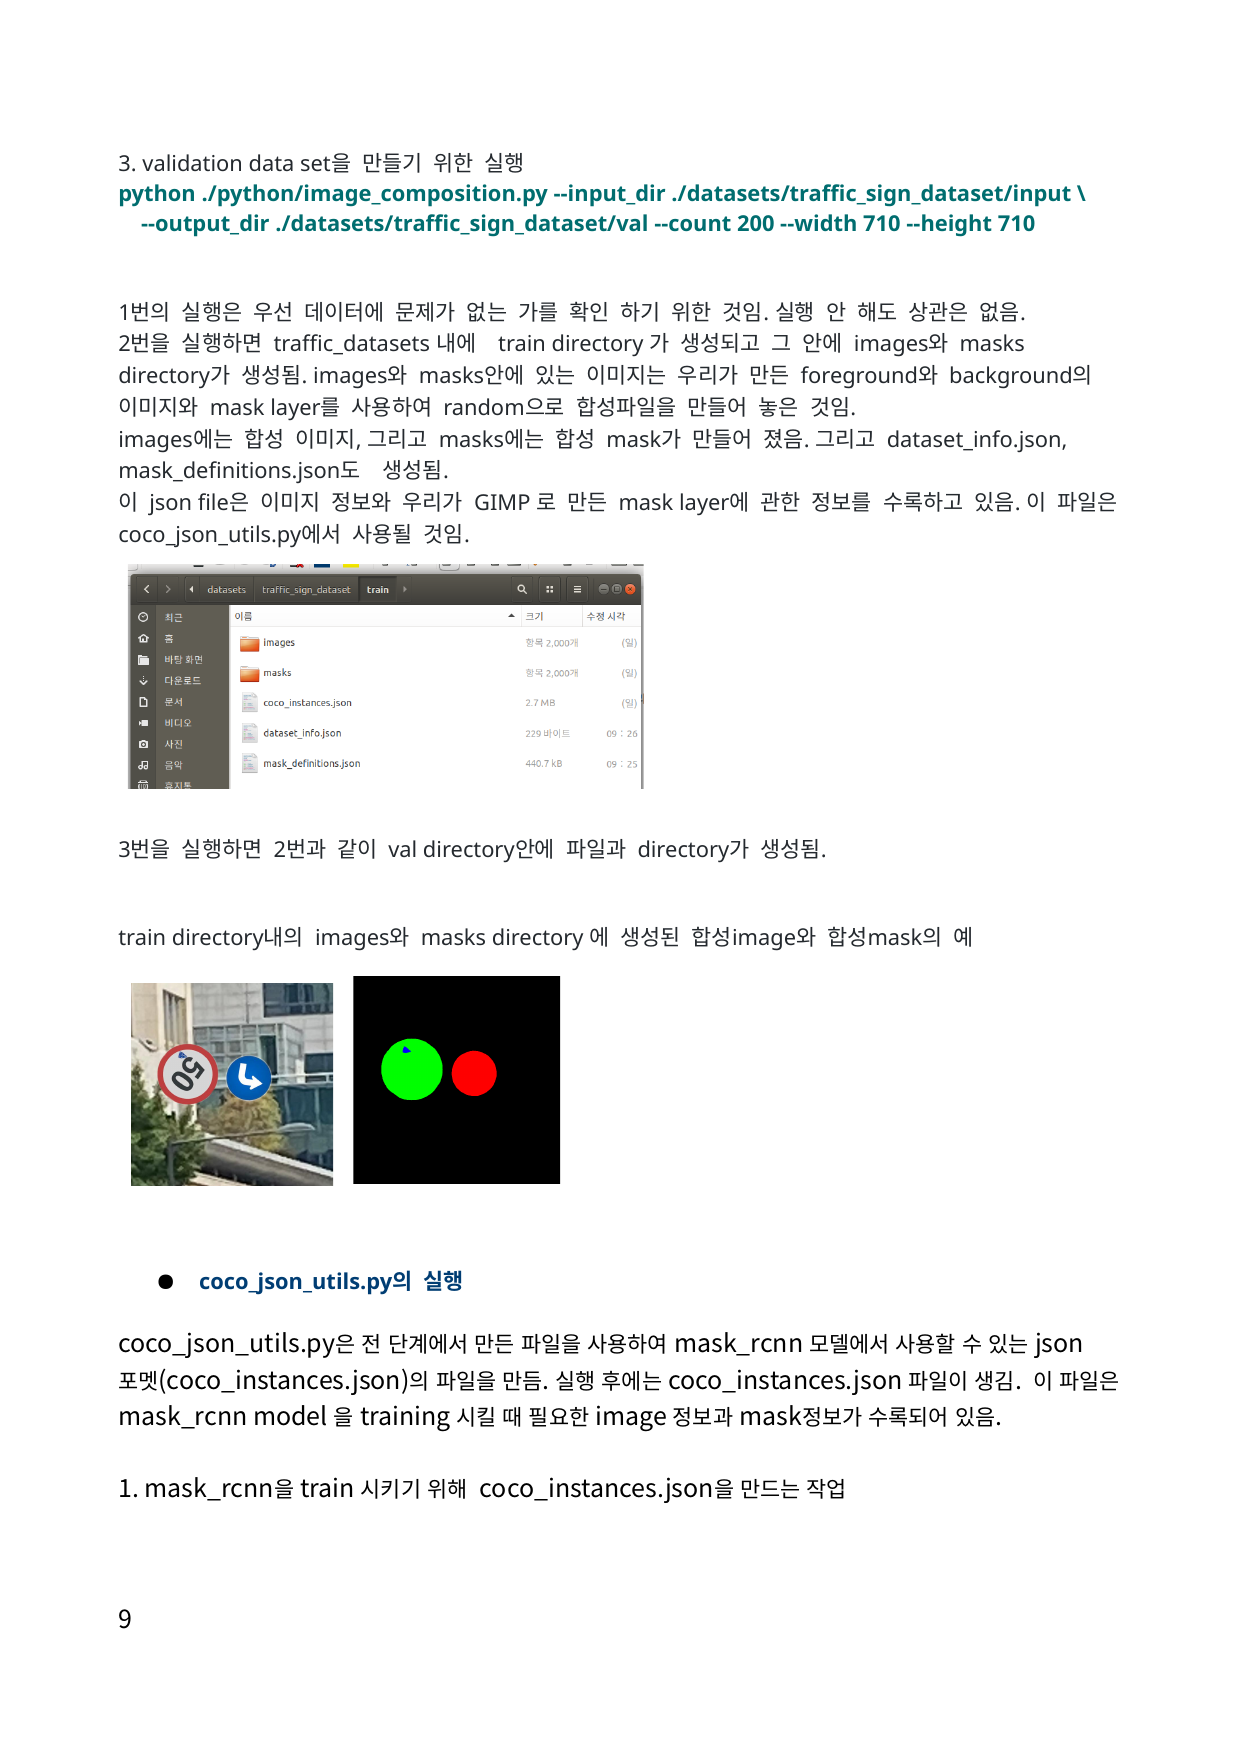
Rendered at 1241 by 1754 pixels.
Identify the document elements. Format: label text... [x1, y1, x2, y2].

text 3번을 실행하면 2번과 같이 val directory안에 파일과 directory가 생성됨. [118, 832, 1122, 864]
text images에는 합성 이미지, 그리고 masks에는 합성 mask가 만들어 졌음. 그리고 dataset_info.json, mask_definitions.json도 생성됨. [118, 422, 1122, 485]
picture [131, 983, 334, 1186]
text python ./python/image_composition.py --input_dir ./datasets/traffic_sign_dataset/input \ [118, 178, 1122, 208]
list coco_json_utils.py의 실행 [156, 1264, 1122, 1296]
text 1번의 실행은 우선 데이터에 문제가 없는 가를 확인 하기 위한 것임. 실행 안 해도 상관은 없음. [118, 294, 1122, 326]
text 3. validation data set을 만들기 위한 실행 [118, 146, 1122, 178]
picture [127, 564, 546, 717]
text 이 json file은 이미지 정보와 우리가 GIMP 로 만든 mask layer에 관한 정보를 수록하고 있음. 이 파일은 coco_json_utils.py에서 사용될 것임. [118, 485, 1122, 549]
text 2번을 실행하면 traffic_datasets 내에 train directory 가 생성되고 그 안에 images와 masks directory가 생성됨. images와 masks안에 있는 이미지는 우리가 만든 foreground와 background의 이미지와 mask layer를 사용하여 random으로 합성파일을 만들어 놓은 것임. [118, 326, 1122, 422]
text coco_json_utils.py은 전 단계에서 만든 파일을 사용하여 mask_rcnn 모델에서 사용할 수 있는 json 포멧(coco_instances.json)의 파일을 만듬. 실행 후에는 coco_instances.json 파일이 생김. 이 파일은 mask_rcnn model 을 training 시킬 때 필요한 image 정보과 mask정보가 수록되어 있음. [118, 1324, 1122, 1433]
text 1. mask_rcnn을 train 시키기 위해 coco_instances.json을 만드는 작업 [118, 1469, 1122, 1505]
text train directory내의 images와 masks directory 에 생성된 합성image와 합성mask의 예 [118, 920, 1122, 952]
picture [353, 976, 561, 1184]
text --output_dir ./datasets/traffic_sign_dataset/val --count 200 --width 710 --height 710 [118, 208, 1122, 238]
